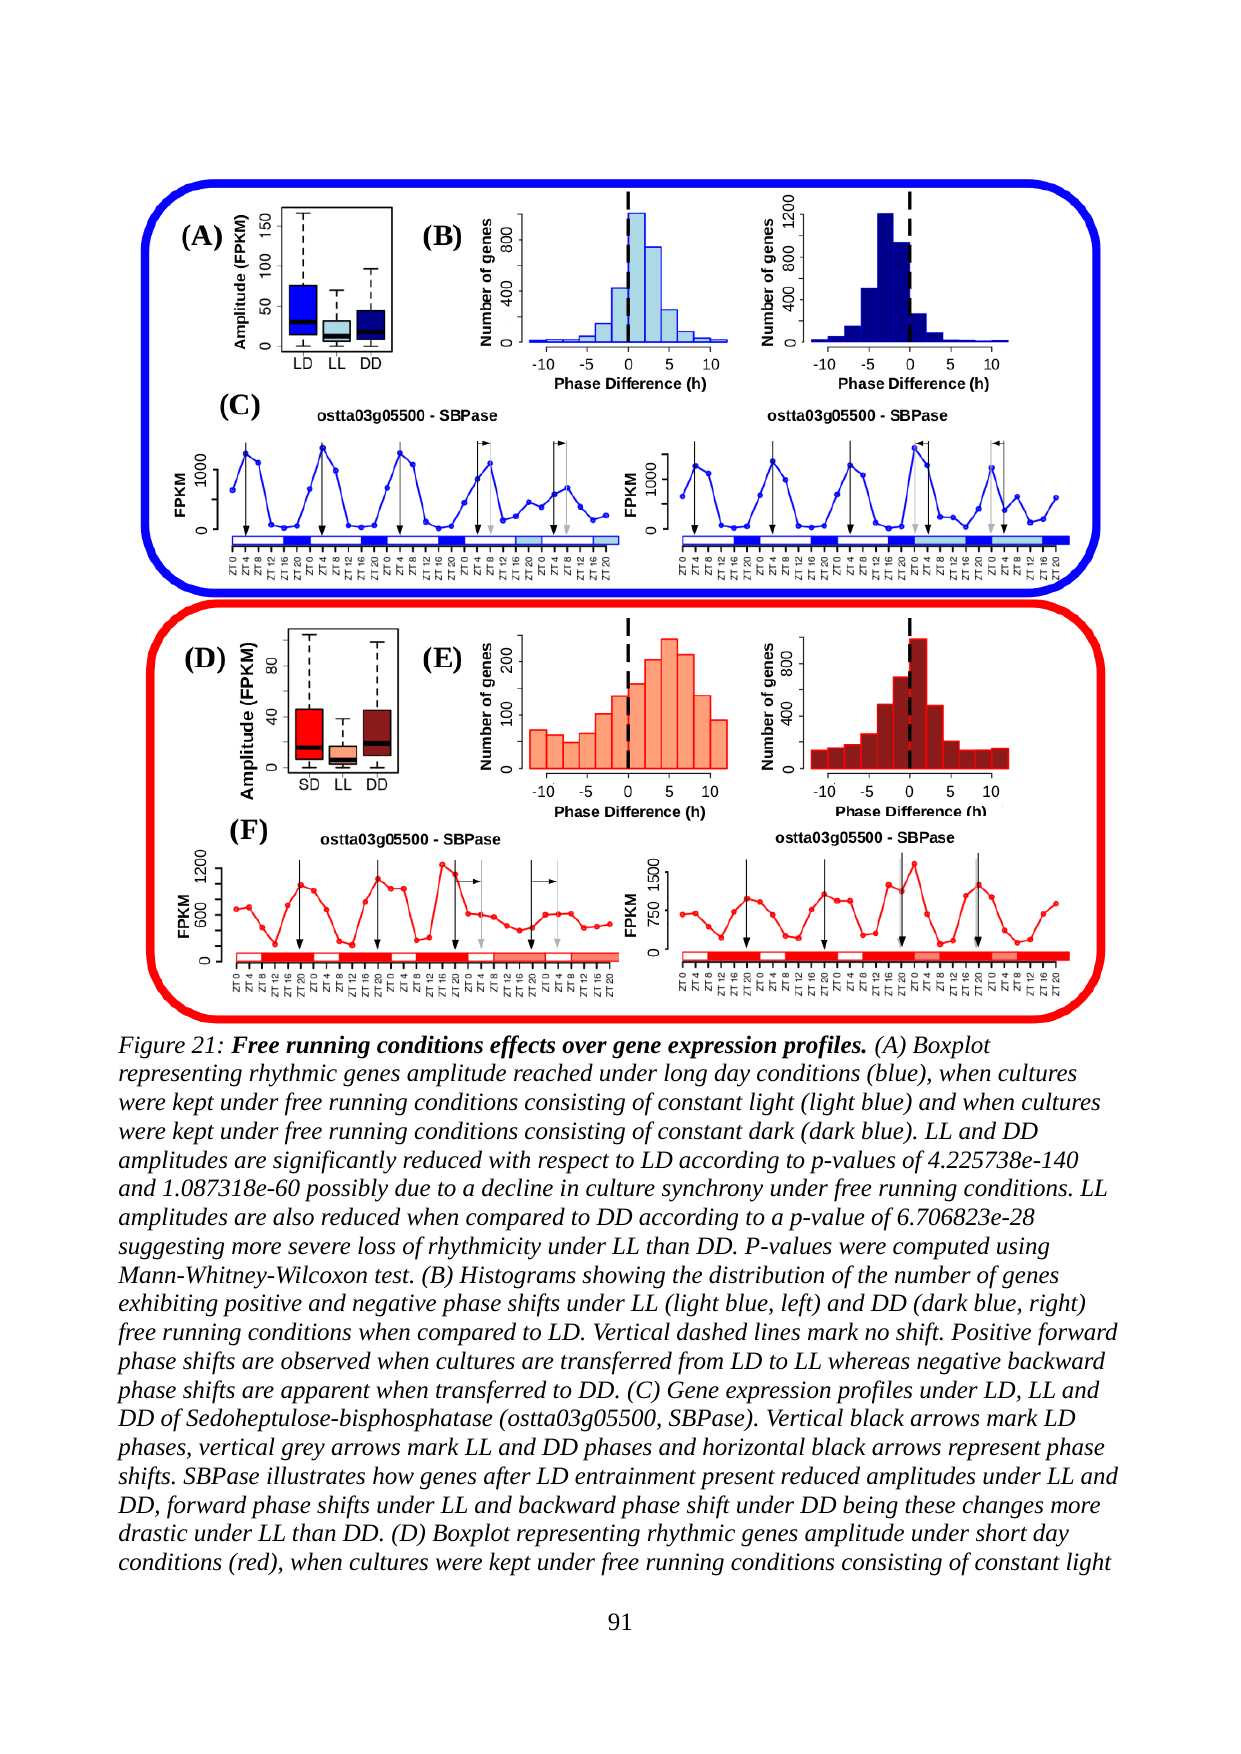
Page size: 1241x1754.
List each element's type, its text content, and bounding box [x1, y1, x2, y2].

text Figure 21: Free running conditions effects over gene expression profiles. (A) Boxplot representing rhythmic genes amplitude reached under long day conditions (blue), when cultures were kept under free running conditions consisting of constant light (light blue) and when cultures were kept under free running conditions consisting of constant dark (dark blue). LL and DD amplitudes are significantly reduced with respect to LD according to p-values of 4.225738e-140 and 1.087318e-60 possibly due to a decline in culture synchrony under free running conditions. LL amplitudes are also reduced when compared to DD according to a p-value of 6.706823e-28 suggesting more severe loss of rhythmicity under LL than DD. P-values were computed using Mann-Whitney-Wilcoxon test. (B) Histograms showing the distribution of the number of genes exhibiting positive and negative phase shifts under LL (light blue, left) and DD (dark blue, right) free running conditions when compared to LD. Vertical dashed lines mark no shift. Positive forward phase shifts are observed when cultures are transferred from LD to LL whereas negative backward phase shifts are apparent when transferred to DD. (C) Gene expression profiles under LD, LL and DD of Sedoheptulose-bisphosphatase (ostta03g05500, SBPase). Vertical black arrows mark LD phases, vertical grey arrows mark LL and DD phases and horizontal black arrows represent phase shifts. SBPase illustrates how genes after LD entrainment present reduced amplitudes under LL and DD, forward phase shifts under LL and backward phase shift under DD being these changes more drastic under LL than DD. (D) Boxplot representing rhythmic genes amplitude under short day conditions (red), when cultures were kept under free running conditions consisting of constant light [118, 1030, 1122, 1576]
picture [118, 176, 1123, 1030]
